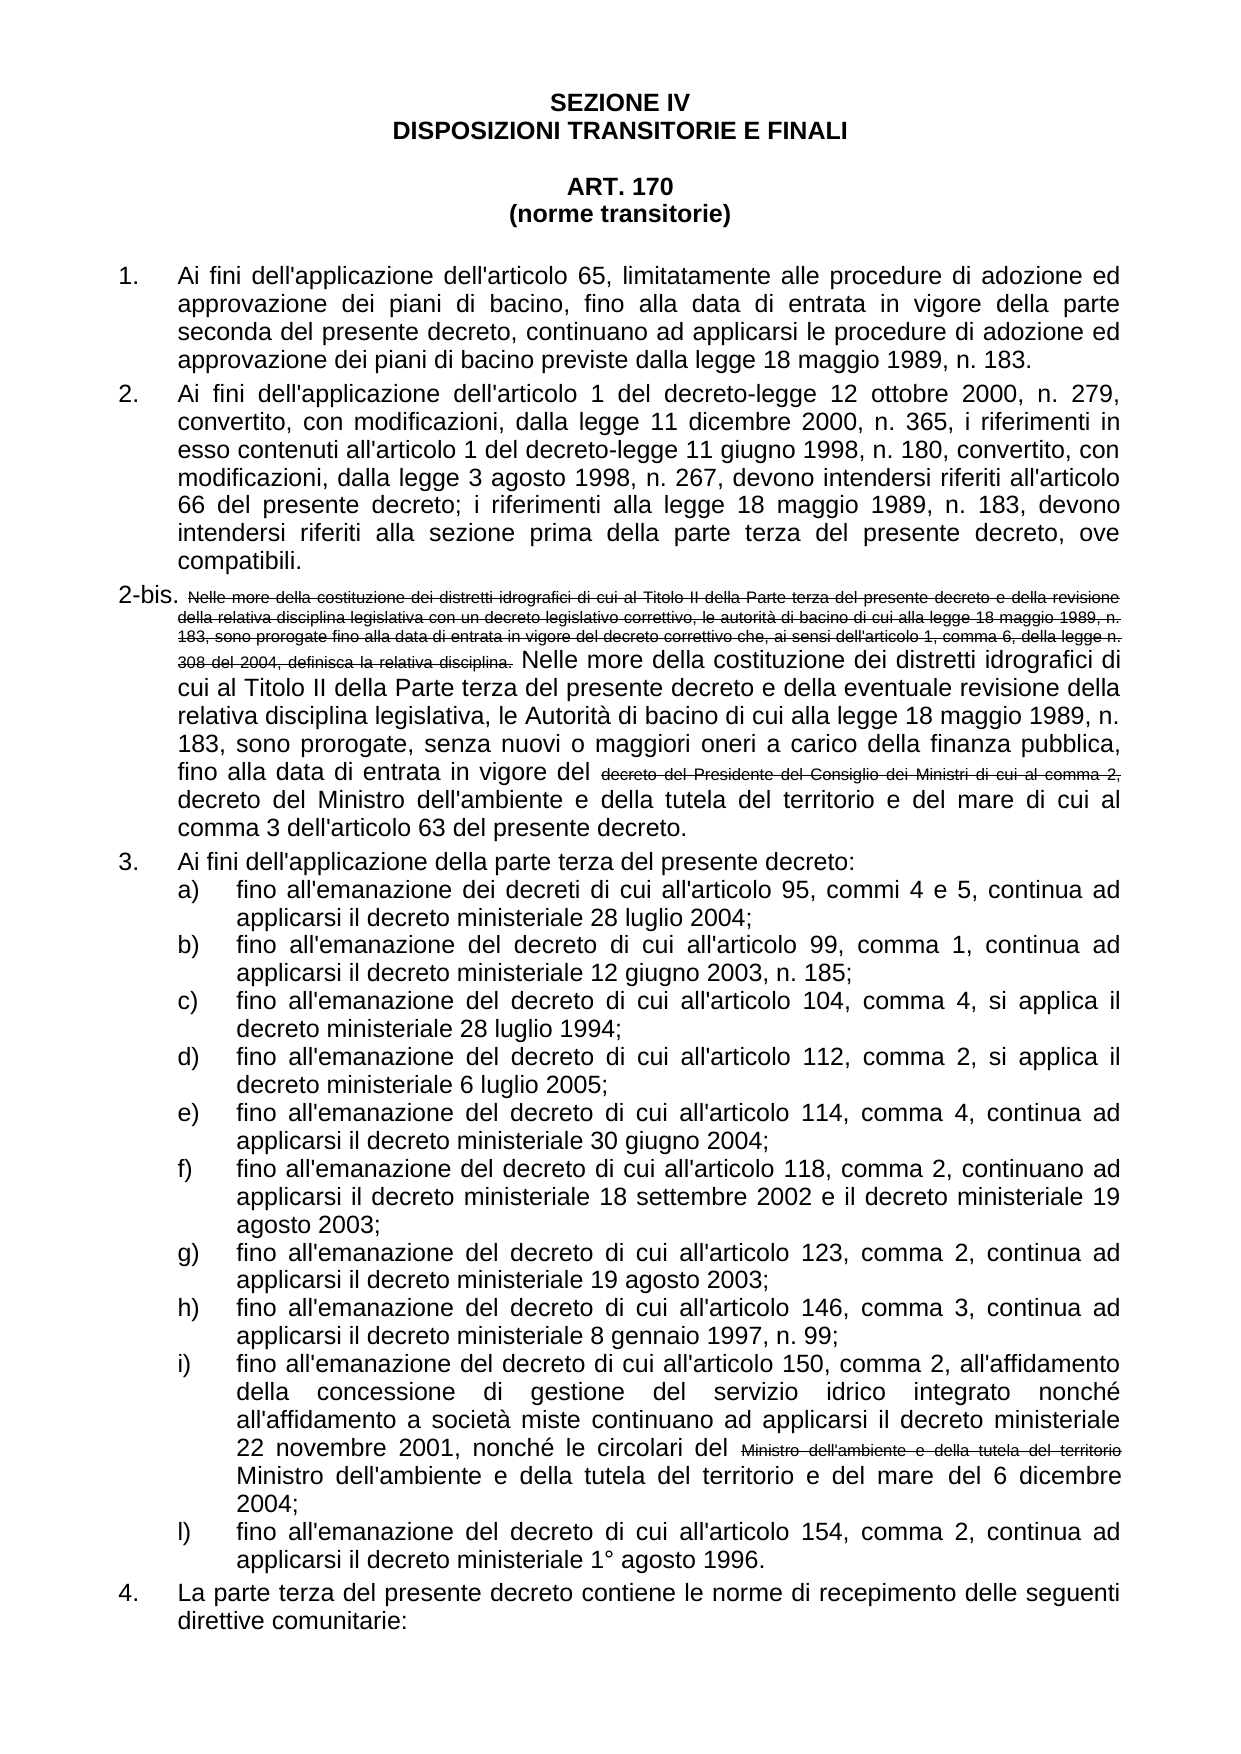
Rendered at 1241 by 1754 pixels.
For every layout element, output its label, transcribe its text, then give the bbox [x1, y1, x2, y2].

text a) fino all'emanazione dei decreti di cui all'articolo 95, commi 4 e 5, continua ad applicarsi il decreto ministeriale 28 luglio 2004; [177, 875, 1122, 931]
text 3. Ai fini dell'applicazione della parte terza del presente decreto: [118, 847, 1122, 875]
text b) fino all'emanazione del decreto di cui all'articolo 99, comma 1, continua ad applicarsi il decreto ministeriale 12 giugno 2003, n. 185; [177, 931, 1122, 987]
subtitle SEZIONE IV DISPOSIZIONI TRANSITORIE E FINALI [118, 88, 1122, 144]
text e) fino all'emanazione del decreto di cui all'articolo 114, comma 4, continua ad applicarsi il decreto ministeriale 30 giugno 2004; [177, 1099, 1122, 1154]
text l) fino all'emanazione del decreto di cui all'articolo 154, comma 2, continua ad applicarsi il decreto ministeriale 1° agosto 1996. [177, 1517, 1122, 1573]
text d) fino all'emanazione del decreto di cui all'articolo 112, comma 2, si applica il decreto ministeriale 6 luglio 2005; [177, 1043, 1122, 1099]
text f) fino all'emanazione del decreto di cui all'articolo 118, comma 2, continuano ad applicarsi il decreto ministeriale 18 settembre 2002 e il decreto ministeriale 19 agosto 2003; [177, 1154, 1122, 1238]
text 2. Ai fini dell'applicazione dell'articolo 1 del decreto-legge 12 ottobre 2000, n. 279, convertito, con modificazioni, dalla legge 11 dicembre 2000, n. 365, i riferimenti in esso contenuti all'articolo 1 del decreto-legge 11 giugno 1998, n. 180, convertito, con modificazioni, dalla legge 3 agosto 1998, n. 267, devono intendersi riferiti all'articolo 66 del presente decreto; i riferimenti alla legge 18 maggio 1989, n. 183, devono intendersi riferiti alla sezione prima della parte terza del presente decreto, ove compatibili. [118, 379, 1122, 575]
text g) fino all'emanazione del decreto di cui all'articolo 123, comma 2, continua ad applicarsi il decreto ministeriale 19 agosto 2003; [177, 1238, 1122, 1294]
subtitle ART. 170 (norme transitorie) [118, 172, 1122, 228]
text i) fino all'emanazione del decreto di cui all'articolo 150, comma 2, all'affidamento della concessione di gestione del servizio idrico integrato nonché all'affidamento a società miste continuano ad applicarsi il decreto ministeriale 22 novembre 2001, nonché le circolari del Ministro dell'ambiente e della tutela del territorio Ministro dell'ambiente e della tutela del territorio e del mare del 6 dicembre 2004; [177, 1350, 1122, 1517]
text 2-bis. Nelle more della costituzione dei distretti idrografici di cui al Titolo II della Parte terza del presente decreto e della revisione della relativa disciplina legislativa con un decreto legislativo correttivo, le autorità di bacino di cui alla legge 18 maggio 1989, n. 183, sono prorogate fino alla data di entrata in vigore del decreto correttivo che, ai sensi dell'articolo 1, comma 6, della legge n. 308 del 2004, definisca la relativa disciplina. Nelle more della costituzione dei distretti idrografici di cui al Titolo II della Parte terza del presente decreto e della eventuale revisione della relativa disciplina legislativa, le Autorità di bacino di cui alla legge 18 maggio 1989, n. 183, sono prorogate, senza nuovi o maggiori oneri a carico della finanza pubblica, fino alla data di entrata in vigore del decreto del Presidente del Consiglio dei Ministri di cui al comma 2, decreto del Ministro dell'ambiente e della tutela del territorio e del mare di cui al comma 3 dell'articolo 63 del presente decreto. [118, 581, 1122, 842]
text 1. Ai fini dell'applicazione dell'articolo 65, limitatamente alle procedure di adozione ed approvazione dei piani di bacino, fino alla data di entrata in vigore della parte seconda del presente decreto, continuano ad applicarsi le procedure di adozione ed approvazione dei piani di bacino previste dalla legge 18 maggio 1989, n. 183. [118, 262, 1122, 374]
text 4. La parte terza del presente decreto contiene le norme di recepimento delle seguenti direttive comunitarie: [118, 1579, 1122, 1635]
text h) fino all'emanazione del decreto di cui all'articolo 146, comma 3, continua ad applicarsi il decreto ministeriale 8 gennaio 1997, n. 99; [177, 1294, 1122, 1350]
text c) fino all'emanazione del decreto di cui all'articolo 104, comma 4, si applica il decreto ministeriale 28 luglio 1994; [177, 987, 1122, 1043]
